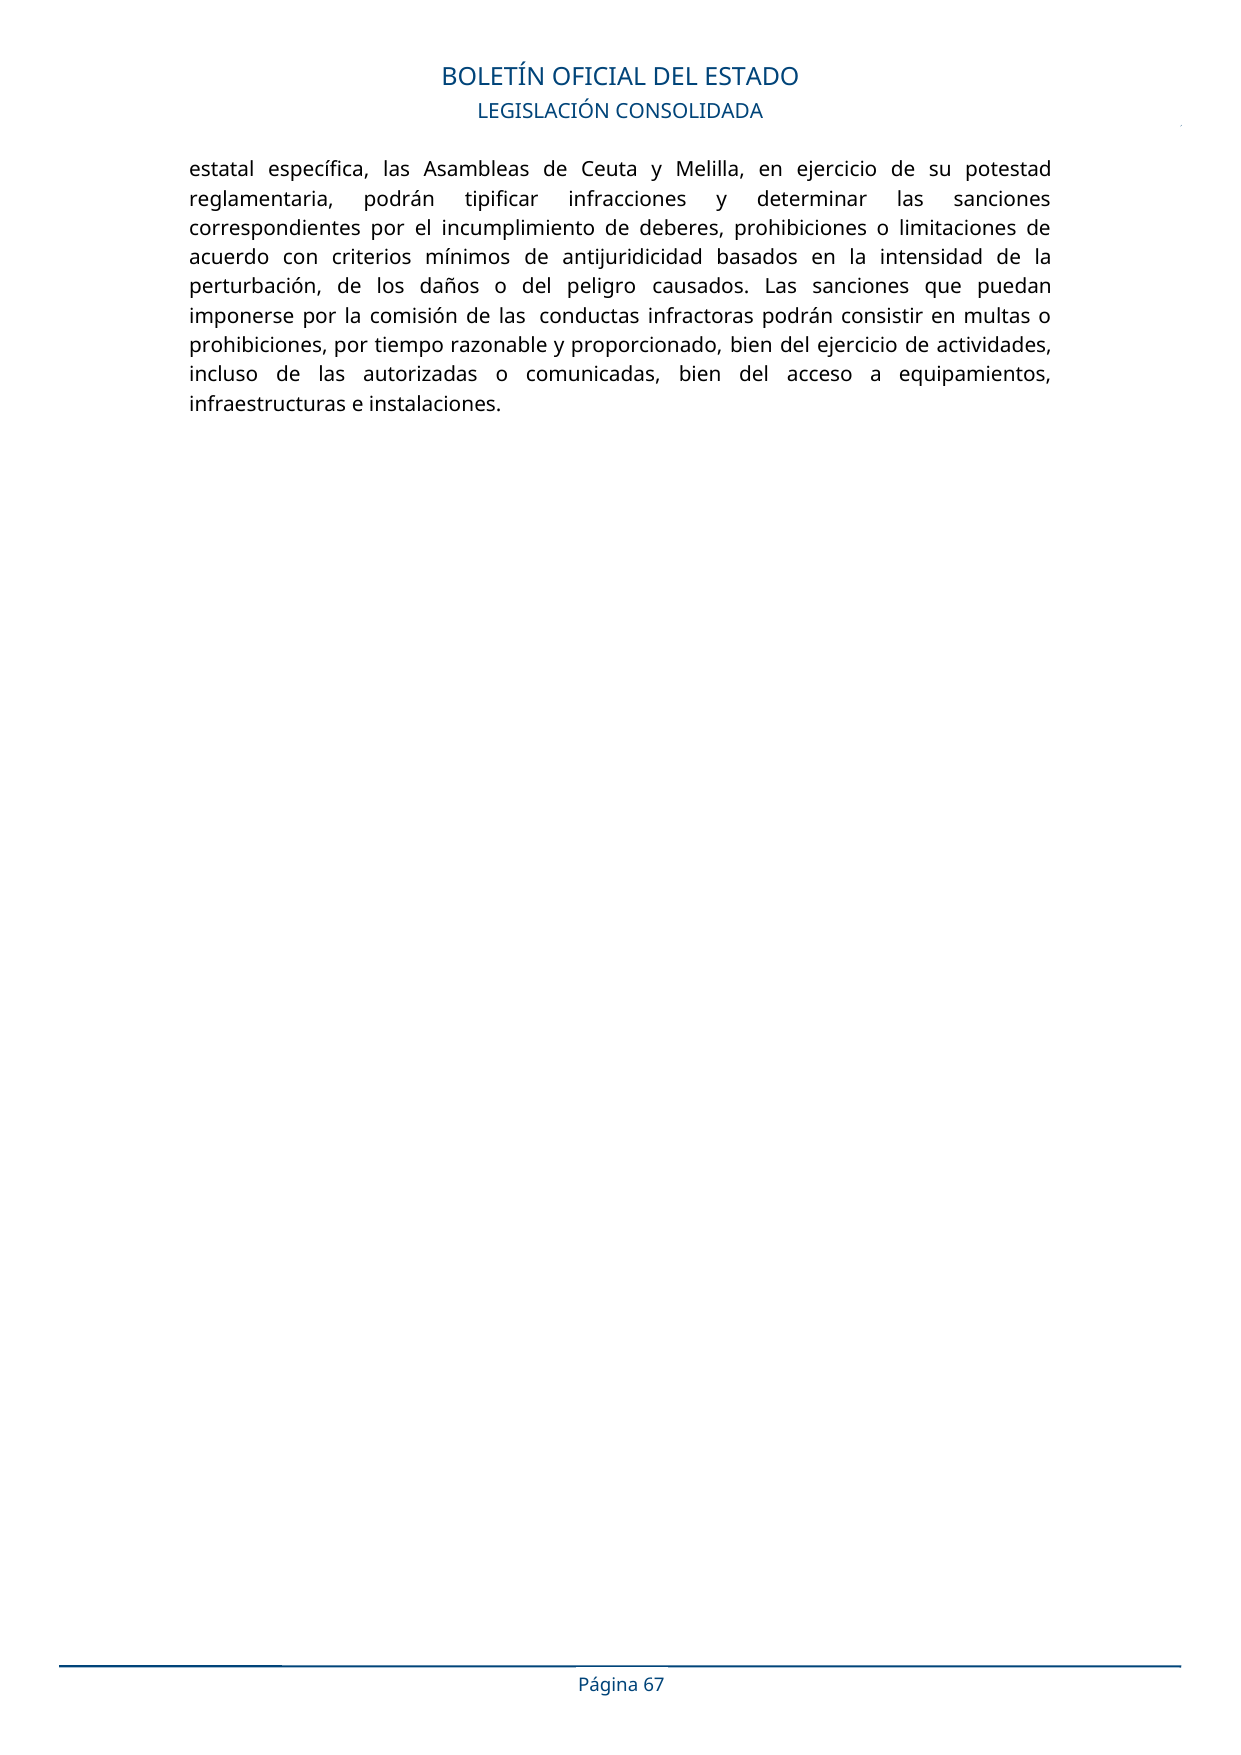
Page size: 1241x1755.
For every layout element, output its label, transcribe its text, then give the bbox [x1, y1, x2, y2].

list estatal específica, las Asambleas de Ceuta y Melilla, en ejercicio de su potestad reglamentaria, podrán tipificar infracciones y determinar las sanciones correspondientes por el incumplimiento de deberes, prohibiciones o limitaciones de acuerdo con criterios mínimos de antijuridicidad basados en la intensidad de la perturbación, de los daños o del peligro causados. Las sanciones que puedan imponerse por la comisión de las conductas infractoras podrán consistir en multas o prohibiciones, por tiempo razonable y proporcionado, bien del ejercicio de actividades, incluso de las autorizadas o comunicadas, bien del acceso a equipamientos, infraestructuras e instalaciones. [175, 154, 1052, 417]
